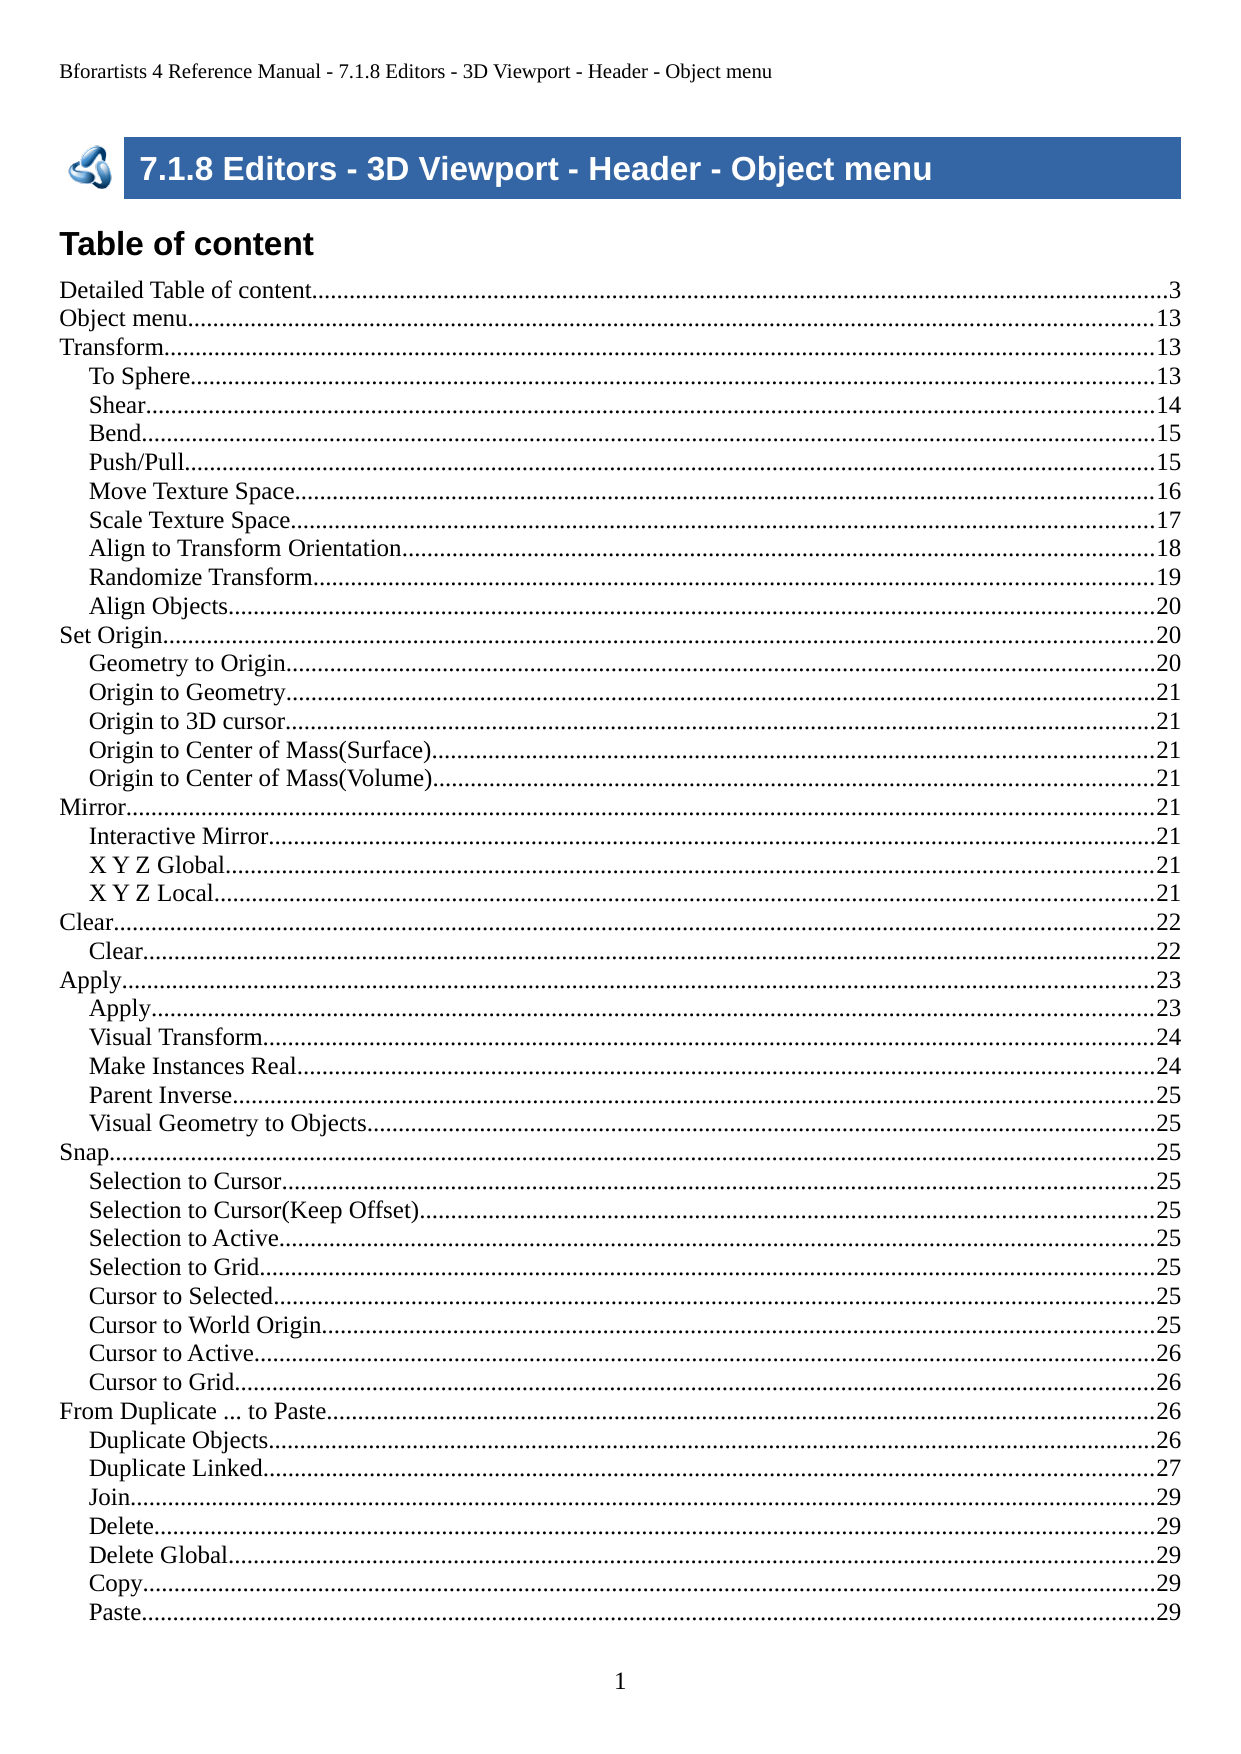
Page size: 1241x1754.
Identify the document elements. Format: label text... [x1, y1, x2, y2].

text Delete Global 29 [88, 1540, 1181, 1568]
text Snap 25 [59, 1137, 1181, 1166]
text Duplicate Objects 26 [88, 1425, 1181, 1453]
text Visual Transform 24 [88, 1022, 1181, 1051]
text Clear 22 [59, 907, 1181, 936]
text Selection to Active 25 [88, 1223, 1181, 1252]
text Delete 29 [88, 1511, 1181, 1540]
picture [65, 142, 114, 192]
text Make Instances Real 24 [88, 1051, 1181, 1080]
text Selection to Cursor(Keep Offset) 25 [88, 1195, 1181, 1223]
text X Y Z Global 21 [88, 850, 1181, 878]
text Parent Inverse 25 [88, 1080, 1181, 1108]
text Join 29 [88, 1482, 1181, 1511]
text Push/Pull 15 [88, 447, 1181, 476]
text Detailed Table of content 3 [59, 275, 1181, 303]
text Origin to 3D cursor 21 [88, 706, 1181, 735]
text Selection to Cursor 25 [88, 1166, 1181, 1195]
text X Y Z Local 21 [88, 878, 1181, 907]
text Apply 23 [88, 993, 1181, 1022]
text Cursor to World Origin 25 [88, 1310, 1181, 1338]
text Randomize Transform 19 [88, 562, 1181, 591]
text Visual Geometry to Objects 25 [88, 1108, 1181, 1137]
text Transform 13 [59, 332, 1181, 361]
text Interactive Mirror 21 [88, 821, 1181, 850]
subtitle Table of content [59, 224, 1181, 262]
text Duplicate Linked 27 [88, 1453, 1181, 1482]
text Move Texture Space 16 [88, 476, 1181, 505]
text Scale Texture Space 17 [88, 505, 1181, 533]
text Origin to Center of Mass(Volume) 21 [88, 763, 1181, 792]
text Bend 15 [88, 418, 1181, 447]
text Align Objects 20 [88, 591, 1181, 620]
text Copy 29 [88, 1568, 1181, 1597]
text Clear 22 [88, 936, 1181, 965]
text Set Origin 20 [59, 620, 1181, 648]
text Apply 23 [59, 965, 1181, 993]
text Origin to Geometry 21 [88, 677, 1181, 706]
text Cursor to Grid 26 [88, 1367, 1181, 1396]
text Mirror 21 [59, 792, 1181, 821]
text Paste 29 [88, 1597, 1181, 1626]
text From Duplicate ... to Paste 26 [59, 1396, 1181, 1425]
text To Sphere 13 [88, 361, 1181, 390]
text Selection to Grid 25 [88, 1252, 1181, 1281]
text Geometry to Origin 20 [88, 648, 1181, 677]
text Object menu 13 [59, 303, 1181, 332]
text Origin to Center of Mass(Surface) 21 [88, 735, 1181, 763]
text Cursor to Selected 25 [88, 1281, 1181, 1310]
table_header 7.1.8 Editors - 3D Viewport - Header - Object menu [124, 137, 1181, 199]
table_header [59, 137, 124, 199]
text Cursor to Active 26 [88, 1338, 1181, 1367]
text Align to Transform Orientation 18 [88, 533, 1181, 562]
text Shear 14 [88, 390, 1181, 418]
